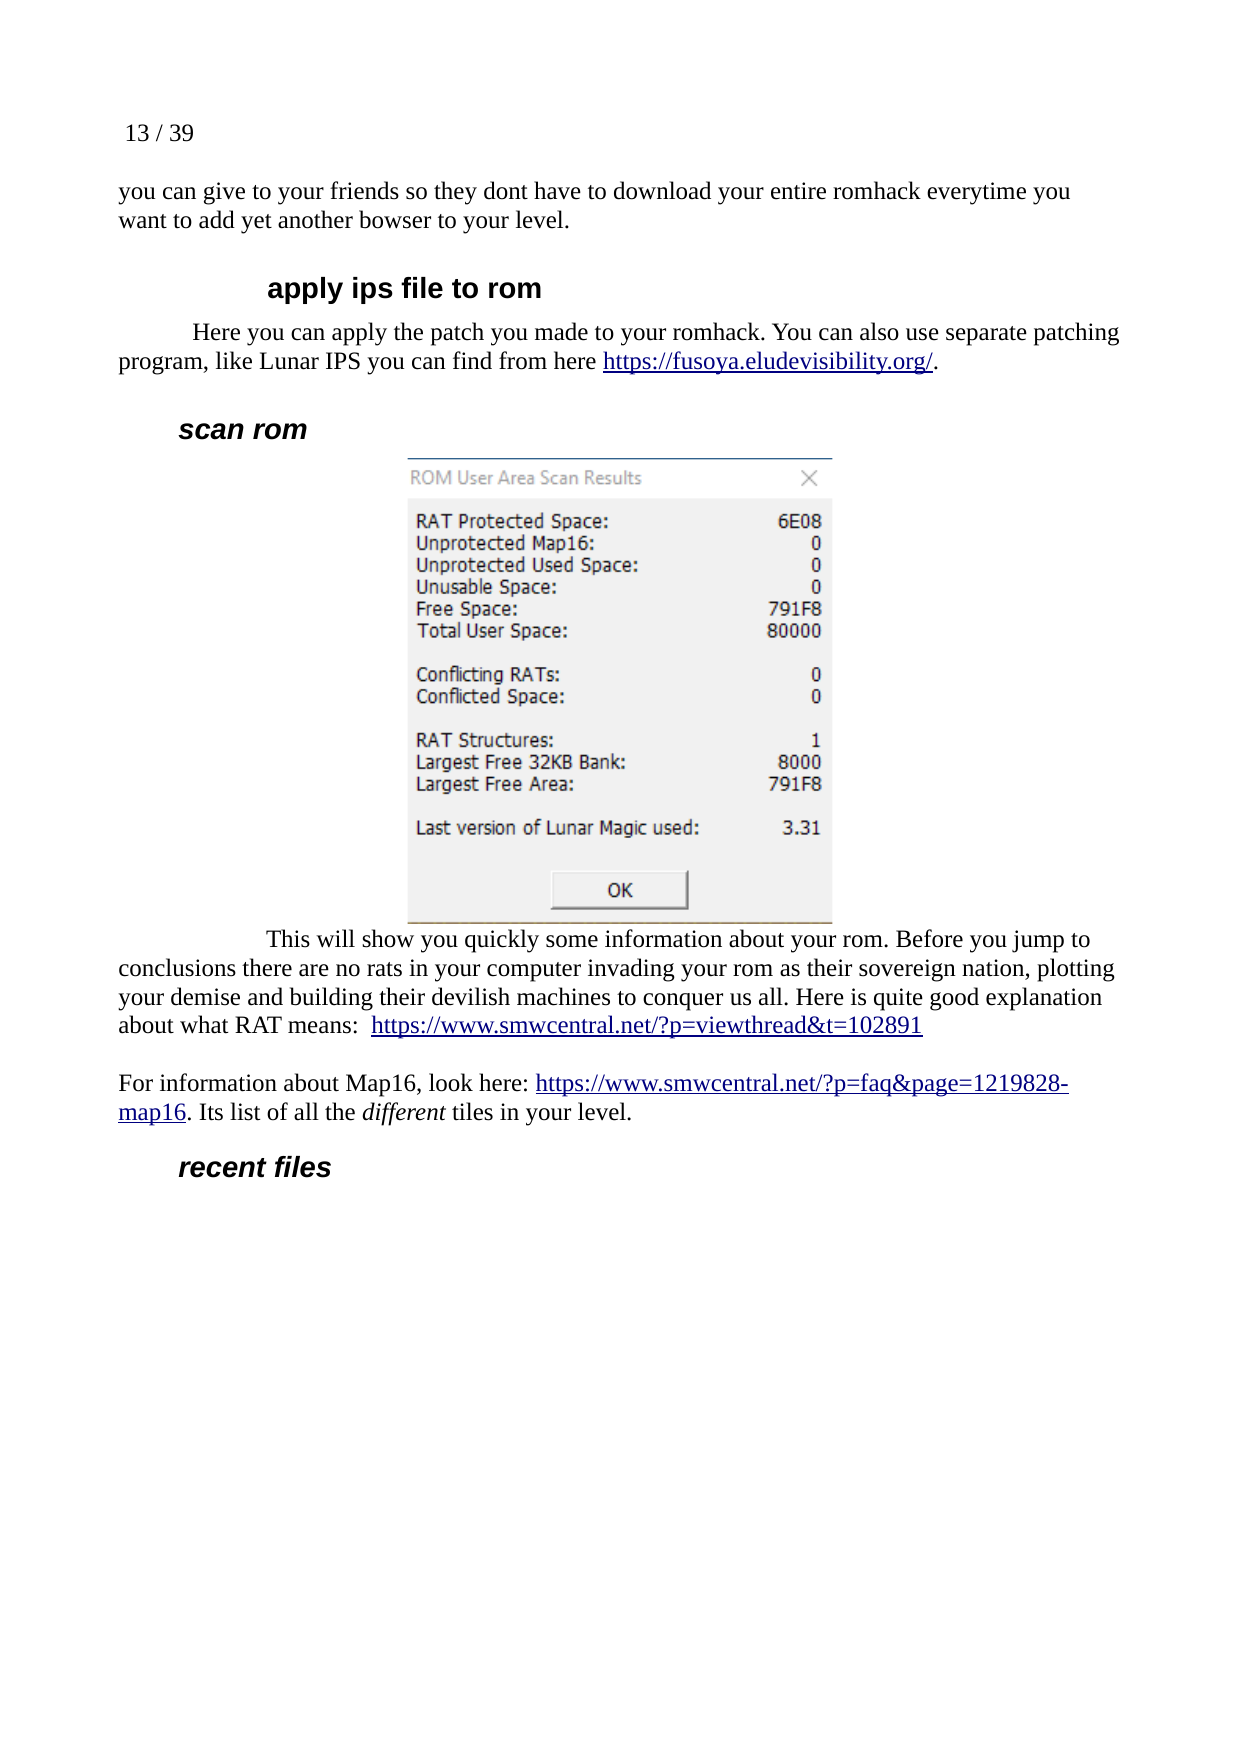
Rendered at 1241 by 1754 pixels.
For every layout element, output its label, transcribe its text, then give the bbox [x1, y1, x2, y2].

text This will show you quickly some information about your rom. Before you jump to conclusions there are no rats in your computer invading your rom as their sovereign nation, plotting your demise and building their devilish machines to conquer us all. Here is quite good explanation about what RAT means: https://www.smwcentral.net/?p=viewthread&t=102891 [118, 924, 1122, 1039]
picture [407, 458, 833, 924]
subtitle scan rom [118, 412, 1122, 446]
text you can give to your friends so they dont have to download your entire romhack everytime you want to add yet another bowser to your level. [118, 176, 1122, 234]
text Here you can apply the patch you made to your romhack. You can also use separate patching program, like Lunar IPS you can find from here https://fusoya.eludevisibility.org/. [118, 317, 1122, 375]
subtitle recent files [118, 1150, 1122, 1184]
subtitle apply ips file to rom [118, 271, 1122, 305]
text For information about Map16, look here: https://www.smwcentral.net/?p=faq&page=1219828-map16. Its list of all the different tiles in your level. [118, 1068, 1122, 1125]
